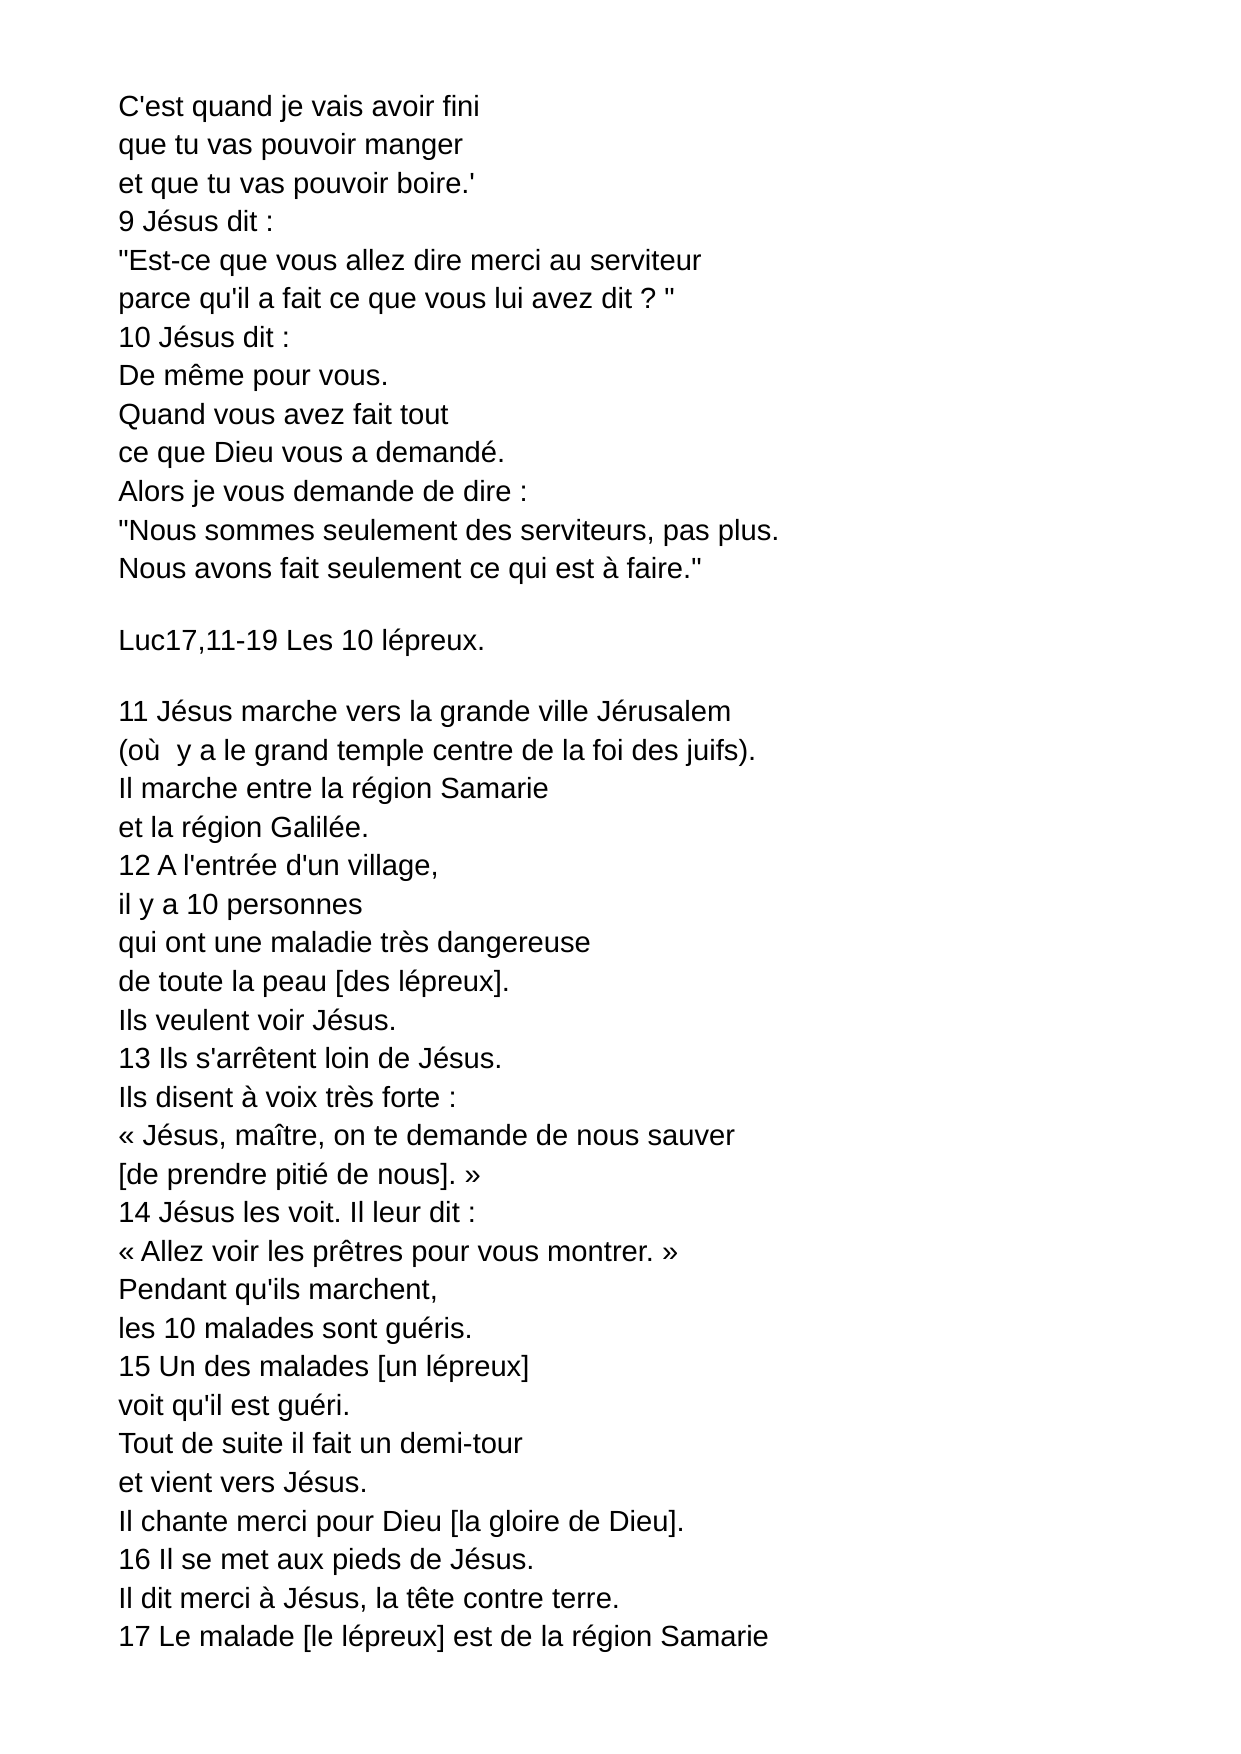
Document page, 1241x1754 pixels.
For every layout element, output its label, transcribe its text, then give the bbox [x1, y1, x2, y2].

text Luc17,11-19 Les 10 lépreux. [118, 623, 1122, 656]
text Il chante merci pour Dieu [la gloire de Dieu]. [118, 1503, 1122, 1537]
text Ils veulent voir Jésus. [118, 1002, 1122, 1036]
text (où y a le grand temple centre de la foi des juifs). [118, 733, 1122, 766]
text qui ont une maladie très dangereuse [118, 925, 1122, 959]
text "Est-ce que vous allez dire merci au serviteur [118, 243, 1122, 276]
text De même pour vous. [118, 358, 1122, 392]
text 11 Jésus marche vers la grande ville Jérusalem [118, 694, 1122, 728]
text Nous avons fait seulement ce qui est à faire." [118, 551, 1122, 584]
text 16 Il se met aux pieds de Jésus. [118, 1542, 1122, 1576]
text Tout de suite il fait un demi-tour [118, 1426, 1122, 1460]
text Pendant qu'ils marchent, [118, 1272, 1122, 1306]
text que tu vas pouvoir manger [118, 127, 1122, 161]
text et que tu vas pouvoir boire.' [118, 166, 1122, 199]
text Il marche entre la région Samarie [118, 771, 1122, 805]
text 17 Le malade [le lépreux] est de la région Samarie [118, 1619, 1122, 1653]
text « Allez voir les prêtres pour vous montrer. » [118, 1234, 1122, 1267]
text 12 A l'entrée d'un village, [118, 848, 1122, 882]
text il y a 10 personnes [118, 887, 1122, 920]
text Quand vous avez fait tout [118, 397, 1122, 430]
text C'est quand je vais avoir fini [118, 88, 1122, 122]
text les 10 malades sont guéris. [118, 1311, 1122, 1344]
text 15 Un des malades [un lépreux] [118, 1349, 1122, 1383]
text Ils disent à voix très forte : [118, 1079, 1122, 1113]
text 10 Jésus dit : [118, 320, 1122, 353]
text « Jésus, maître, on te demande de nous sauver [118, 1118, 1122, 1152]
text et la région Galilée. [118, 810, 1122, 843]
text ce que Dieu vous a demandé. [118, 435, 1122, 469]
text "Nous sommes seulement des serviteurs, pas plus. [118, 512, 1122, 546]
text voit qu'il est guéri. [118, 1388, 1122, 1421]
text et vient vers Jésus. [118, 1465, 1122, 1498]
text 14 Jésus les voit. Il leur dit : [118, 1195, 1122, 1229]
text parce qu'il a fait ce que vous lui avez dit ? " [118, 281, 1122, 315]
text [de prendre pitié de nous]. » [118, 1157, 1122, 1190]
text 13 Ils s'arrêtent loin de Jésus. [118, 1041, 1122, 1074]
text 9 Jésus dit : [118, 204, 1122, 238]
text Il dit merci à Jésus, la tête contre terre. [118, 1581, 1122, 1614]
text de toute la peau [des lépreux]. [118, 964, 1122, 997]
text Alors je vous demande de dire : [118, 474, 1122, 507]
